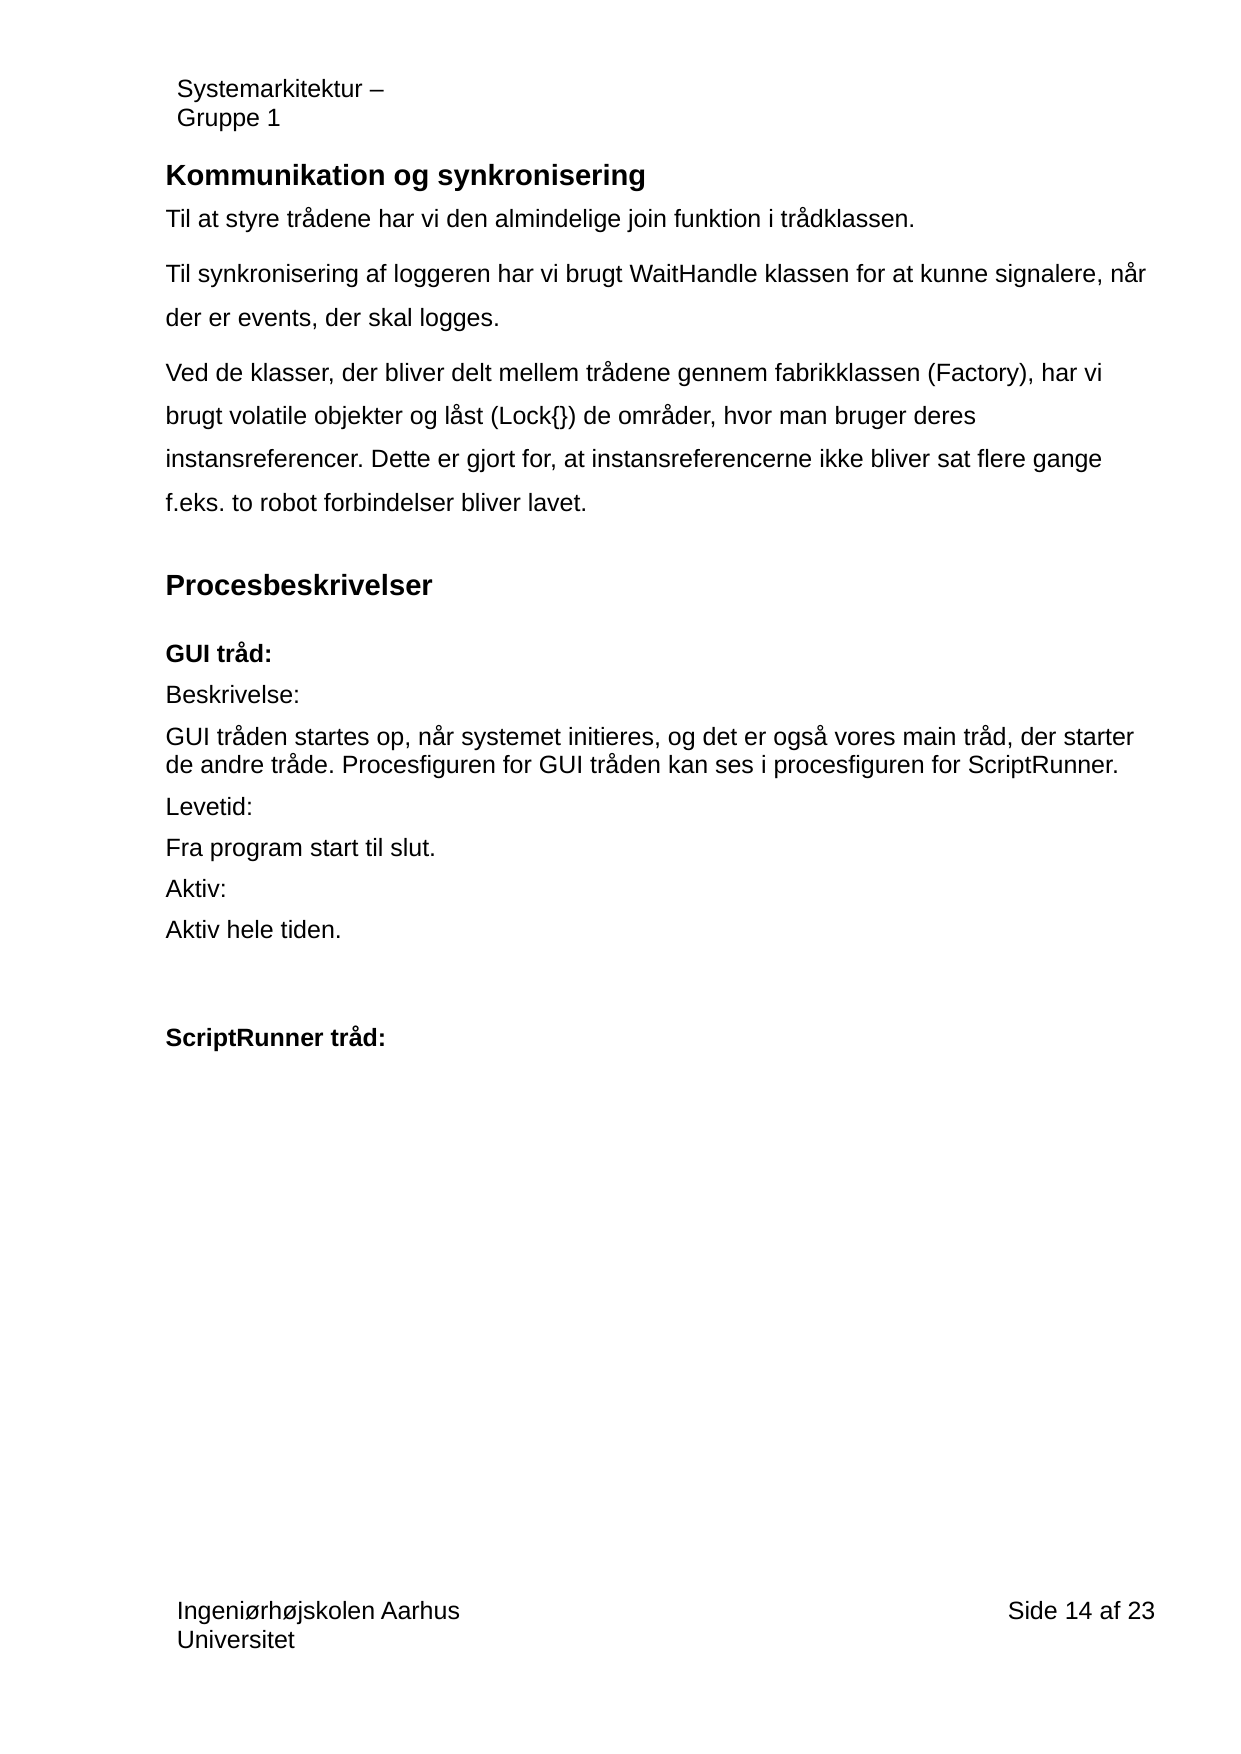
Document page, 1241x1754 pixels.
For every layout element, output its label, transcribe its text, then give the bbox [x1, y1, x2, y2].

text GUI tråden startes op, når systemet initieres, og det er også vores main tråd, der starter de andre tråde. Procesfiguren for GUI tråden kan ses i procesfiguren for ScriptRunner. [165, 722, 1152, 779]
text Ved de klasser, der bliver delt mellem trådene gennem fabrikklassen (Factory), har vi brugt volatile objekter og låst (Lock{}) de områder, hvor man bruger deres instansreferencer. Dette er gjort for, at instansreferencerne ikke bliver sat flere gange f.eks. to robot forbindelser bliver lavet. [165, 358, 1152, 516]
text Beskrivelse: [165, 680, 1152, 709]
text Fra program start til slut. [165, 833, 1152, 862]
subtitle Kommunikation og synkronisering [165, 158, 1152, 191]
subtitle Procesbeskrivelser [165, 568, 1152, 602]
text Aktiv: [165, 874, 1152, 903]
text Levetid: [165, 792, 1152, 820]
text Til at styre trådene har vi den almindelige join funktion i trådklassen. [165, 204, 1152, 232]
subtitle GUI tråd: [165, 639, 1152, 668]
text Til synkronisering af loggeren har vi brugt WaitHandle klassen for at kunne signalere, når der er events, der skal logges. [165, 259, 1152, 331]
subtitle ScriptRunner tråd: [165, 1023, 1152, 1052]
text Aktiv hele tiden. [165, 915, 1152, 944]
